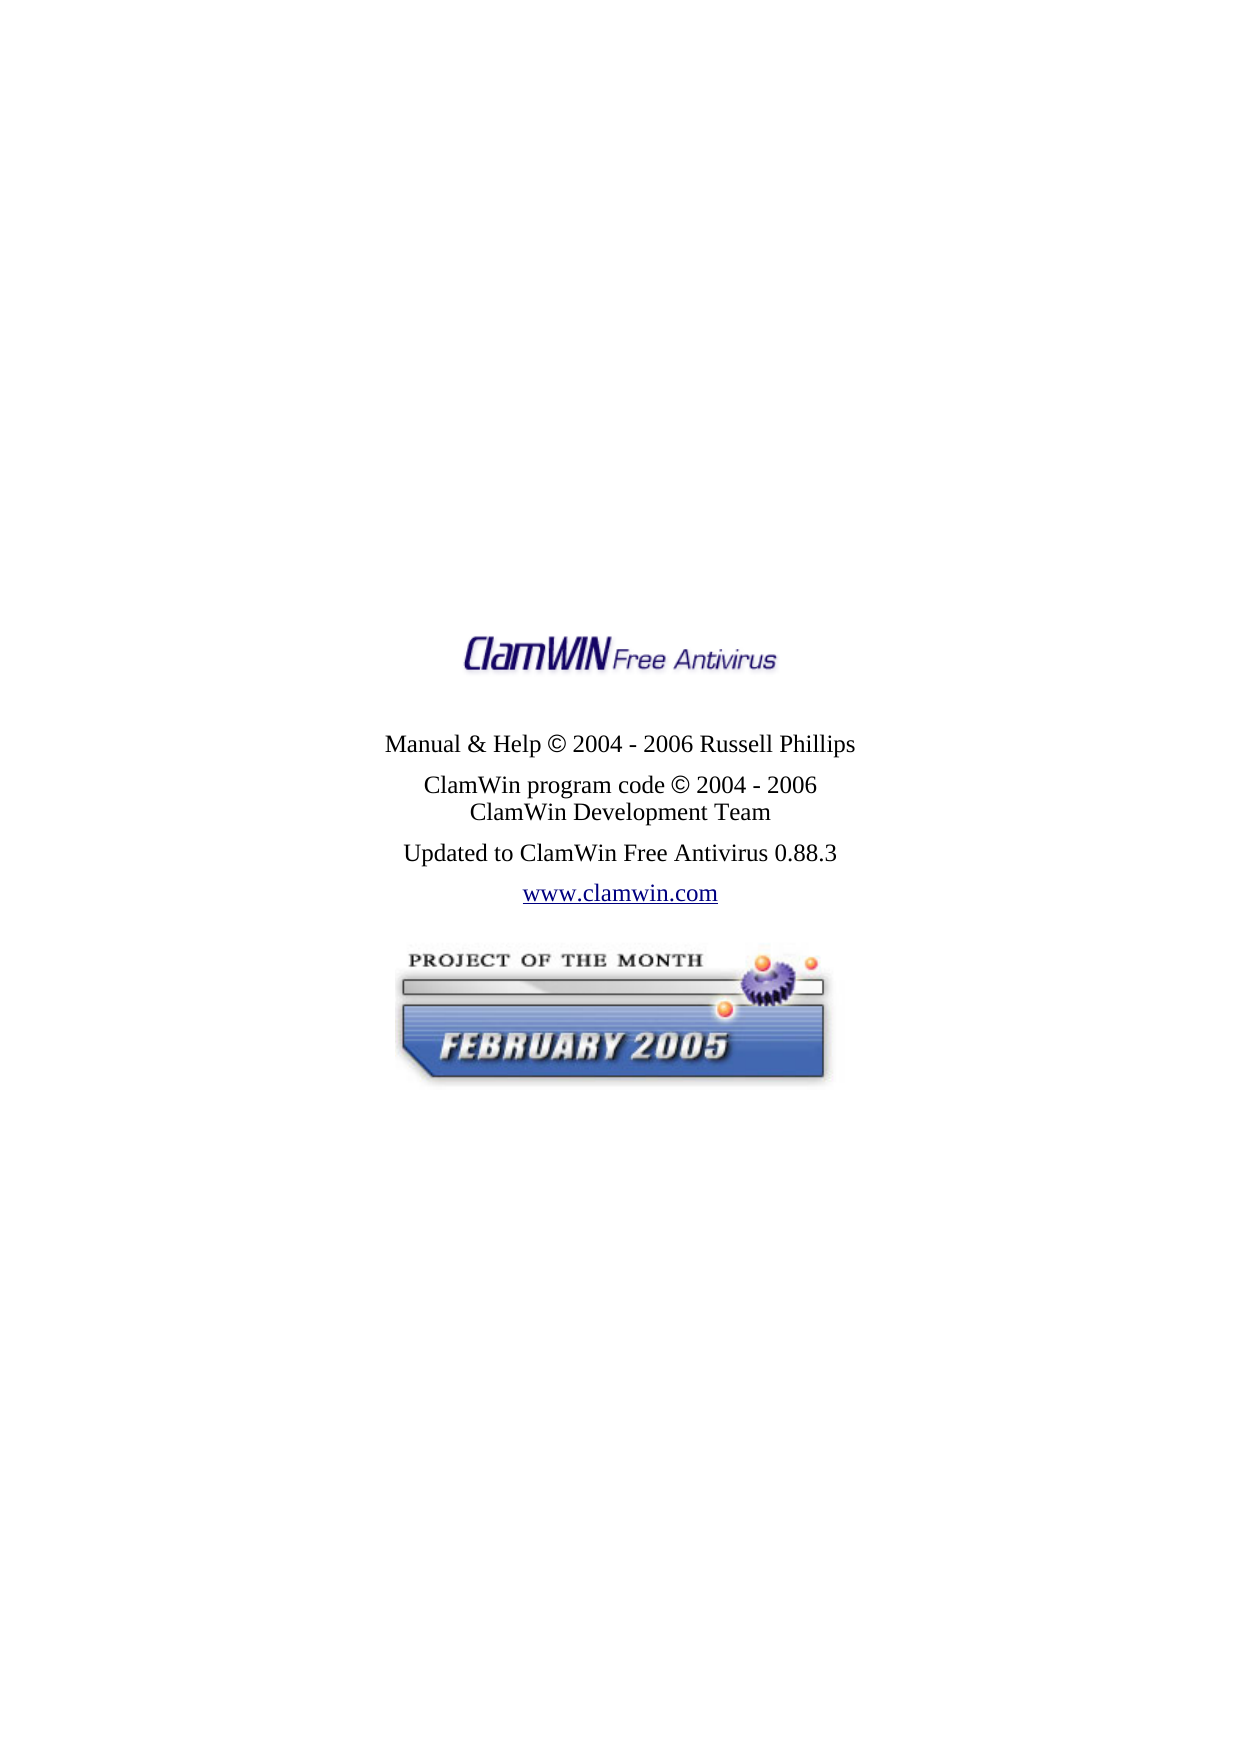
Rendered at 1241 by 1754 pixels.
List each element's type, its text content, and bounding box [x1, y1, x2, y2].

text Updated to ClamWin Free Antivirus 0.88.3 [376, 839, 864, 866]
text www.clamwin.com [376, 879, 864, 907]
text ClamWin program code © 2004 - 2006 ClamWin Development Team [376, 770, 864, 826]
picture [460, 630, 780, 680]
text Manual & Help © 2004 - 2006 Russell Phillips [376, 730, 864, 758]
picture [395, 919, 845, 1090]
